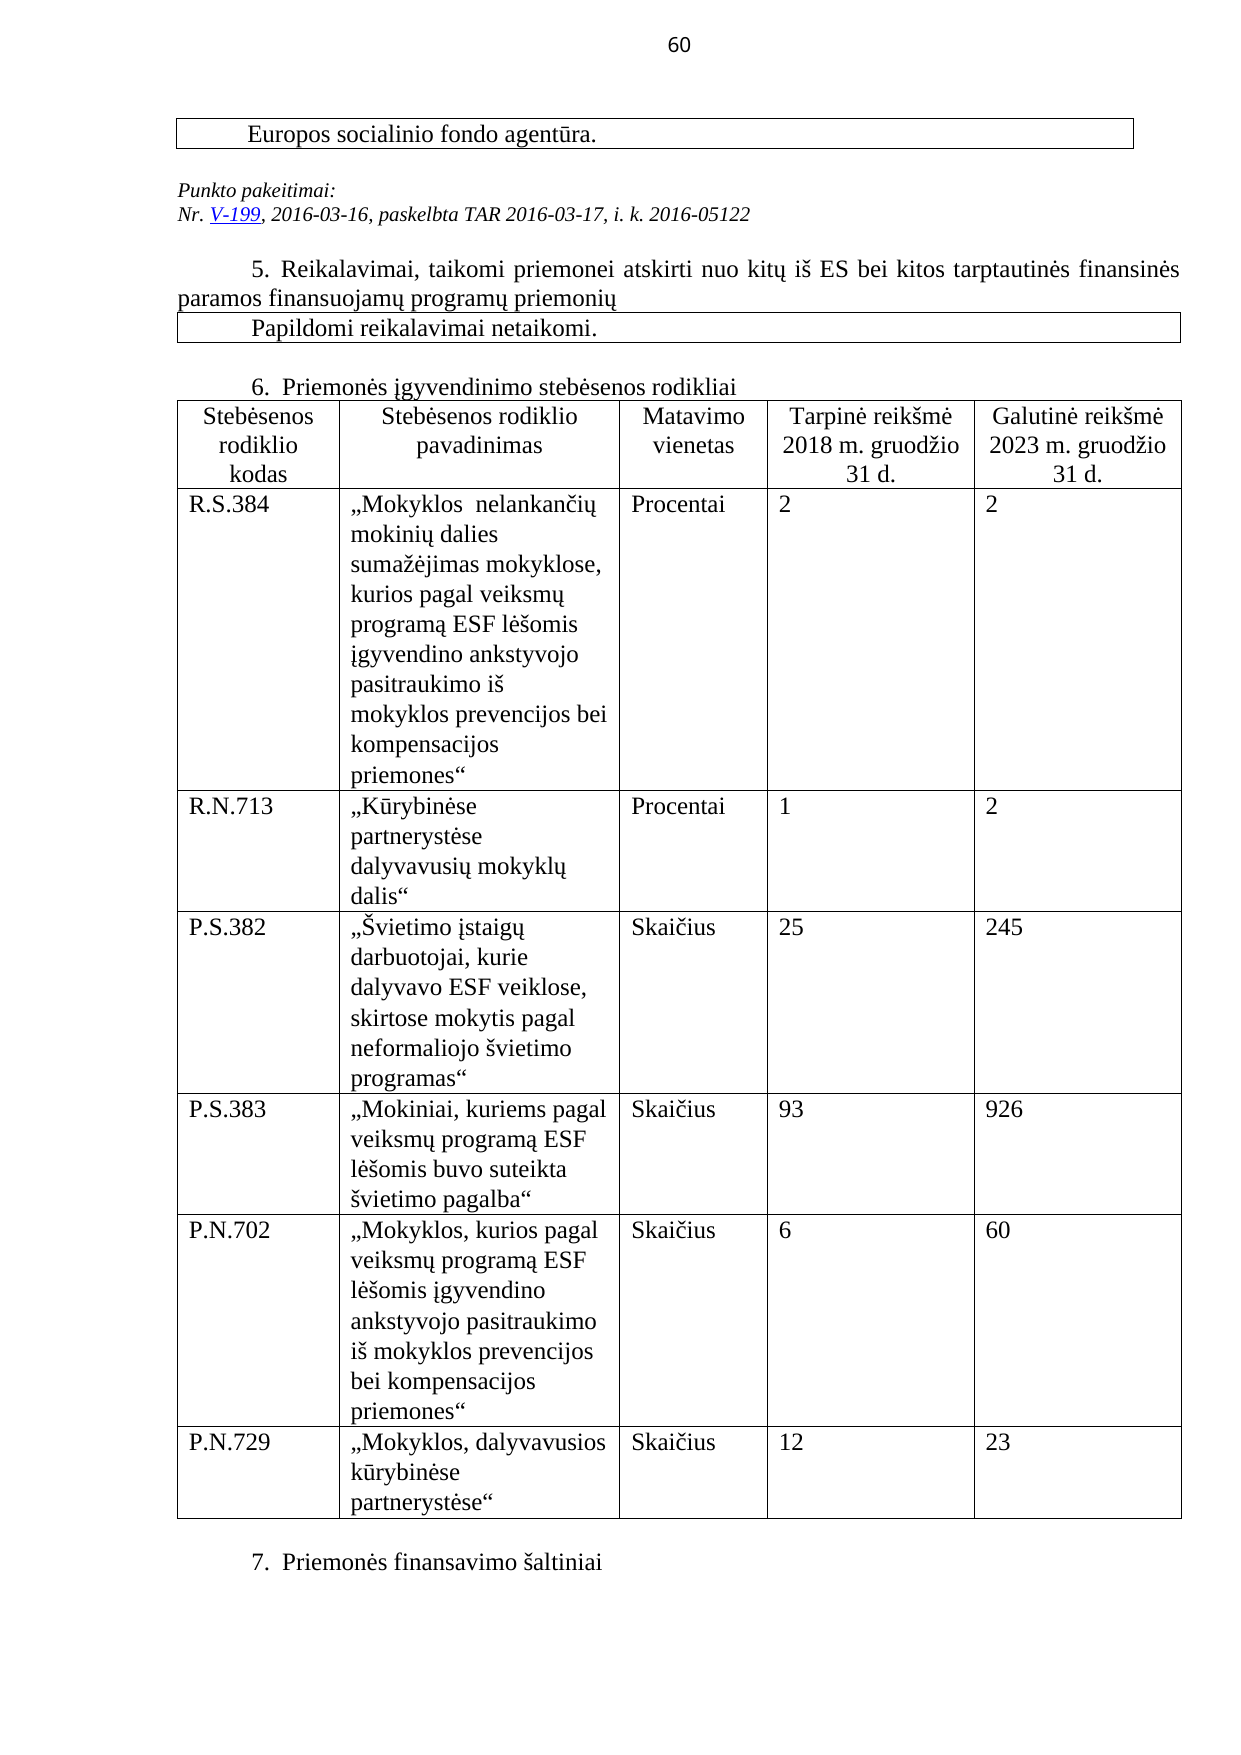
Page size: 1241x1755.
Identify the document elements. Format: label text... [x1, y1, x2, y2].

table_cell R.S.384 [178, 489, 339, 790]
text Nr. V-199, 2016-03-16, paskelbta TAR 2016-03-17, i. k. 2016-05122 [177, 202, 1181, 226]
table_cell P.S.383 [178, 1094, 339, 1214]
text 5. Reikalavimai, taikomi priemonei atskirti nuo kitų iš ES bei kitos tarptautinės finansinės paramos finansuojamų programų priemonių [177, 254, 1181, 312]
table_header Galutinė reikšmė 2023 m. gruodžio 31 d. [975, 401, 1181, 488]
table_cell 12 [768, 1427, 974, 1517]
text Punkto pakeitimai: [177, 178, 1181, 202]
table_cell Procentai [620, 791, 767, 911]
table_cell 245 [975, 912, 1181, 1093]
table_cell R.N.713 [178, 791, 339, 911]
table_cell 60 [975, 1215, 1181, 1426]
table_header Europos socialinio fondo agentūra. [177, 119, 1133, 148]
text 7. Priemonės finansavimo šaltiniai [251, 1547, 1181, 1576]
table_cell „Mokiniai, kuriems pagal veiksmų programą ESF lėšomis buvo suteikta švietimo pagalba“ [340, 1094, 619, 1214]
table_header Stebėsenos rodiklio pavadinimas [340, 401, 619, 488]
table_cell „Kūrybinėse partnerystėse dalyvavusių mokyklų dalis“ [340, 791, 619, 911]
table_header Matavimo vienetas [620, 401, 767, 488]
text 6. Priemonės įgyvendinimo stebėsenos rodikliai [251, 372, 1181, 400]
table_cell 2 [975, 489, 1181, 790]
table_cell 25 [768, 912, 974, 1093]
table_cell „Švietimo įstaigų darbuotojai, kurie dalyvavo ESF veiklose, skirtose mokytis pagal neformaliojo švietimo programas“ [340, 912, 619, 1093]
table_cell 23 [975, 1427, 1181, 1517]
table_cell P.N.729 [178, 1427, 339, 1517]
table_cell P.N.702 [178, 1215, 339, 1426]
table_cell 93 [768, 1094, 974, 1214]
table_cell Skaičius [620, 912, 767, 1093]
table_cell 2 [975, 791, 1181, 911]
table_cell 926 [975, 1094, 1181, 1214]
table_header Papildomi reikalavimai netaikomi. [178, 313, 1180, 342]
table_cell 2 [768, 489, 974, 790]
table_header Stebėsenos rodiklio kodas [178, 401, 339, 488]
table_cell Skaičius [620, 1094, 767, 1214]
table_cell Skaičius [620, 1427, 767, 1517]
table_cell 6 [768, 1215, 974, 1426]
table_cell „Mokyklos nelankančių mokinių dalies sumažėjimas mokyklose, kurios pagal veiksmų programą ESF lėšomis įgyvendino ankstyvojo pasitraukimo iš mokyklos prevencijos bei kompensacijos priemones“ [340, 489, 619, 790]
table_cell 1 [768, 791, 974, 911]
table_cell „Mokyklos, kurios pagal veiksmų programą ESF lėšomis įgyvendino ankstyvojo pasitraukimo iš mokyklos prevencijos bei kompensacijos priemones“ [340, 1215, 619, 1426]
table_cell Skaičius [620, 1215, 767, 1426]
table_header Tarpinė reikšmė 2018 m. gruodžio 31 d. [768, 401, 974, 488]
table_cell Procentai [620, 489, 767, 790]
table_cell P.S.382 [178, 912, 339, 1093]
table_cell „Mokyklos, dalyvavusios kūrybinėse partnerystėse“ [340, 1427, 619, 1517]
